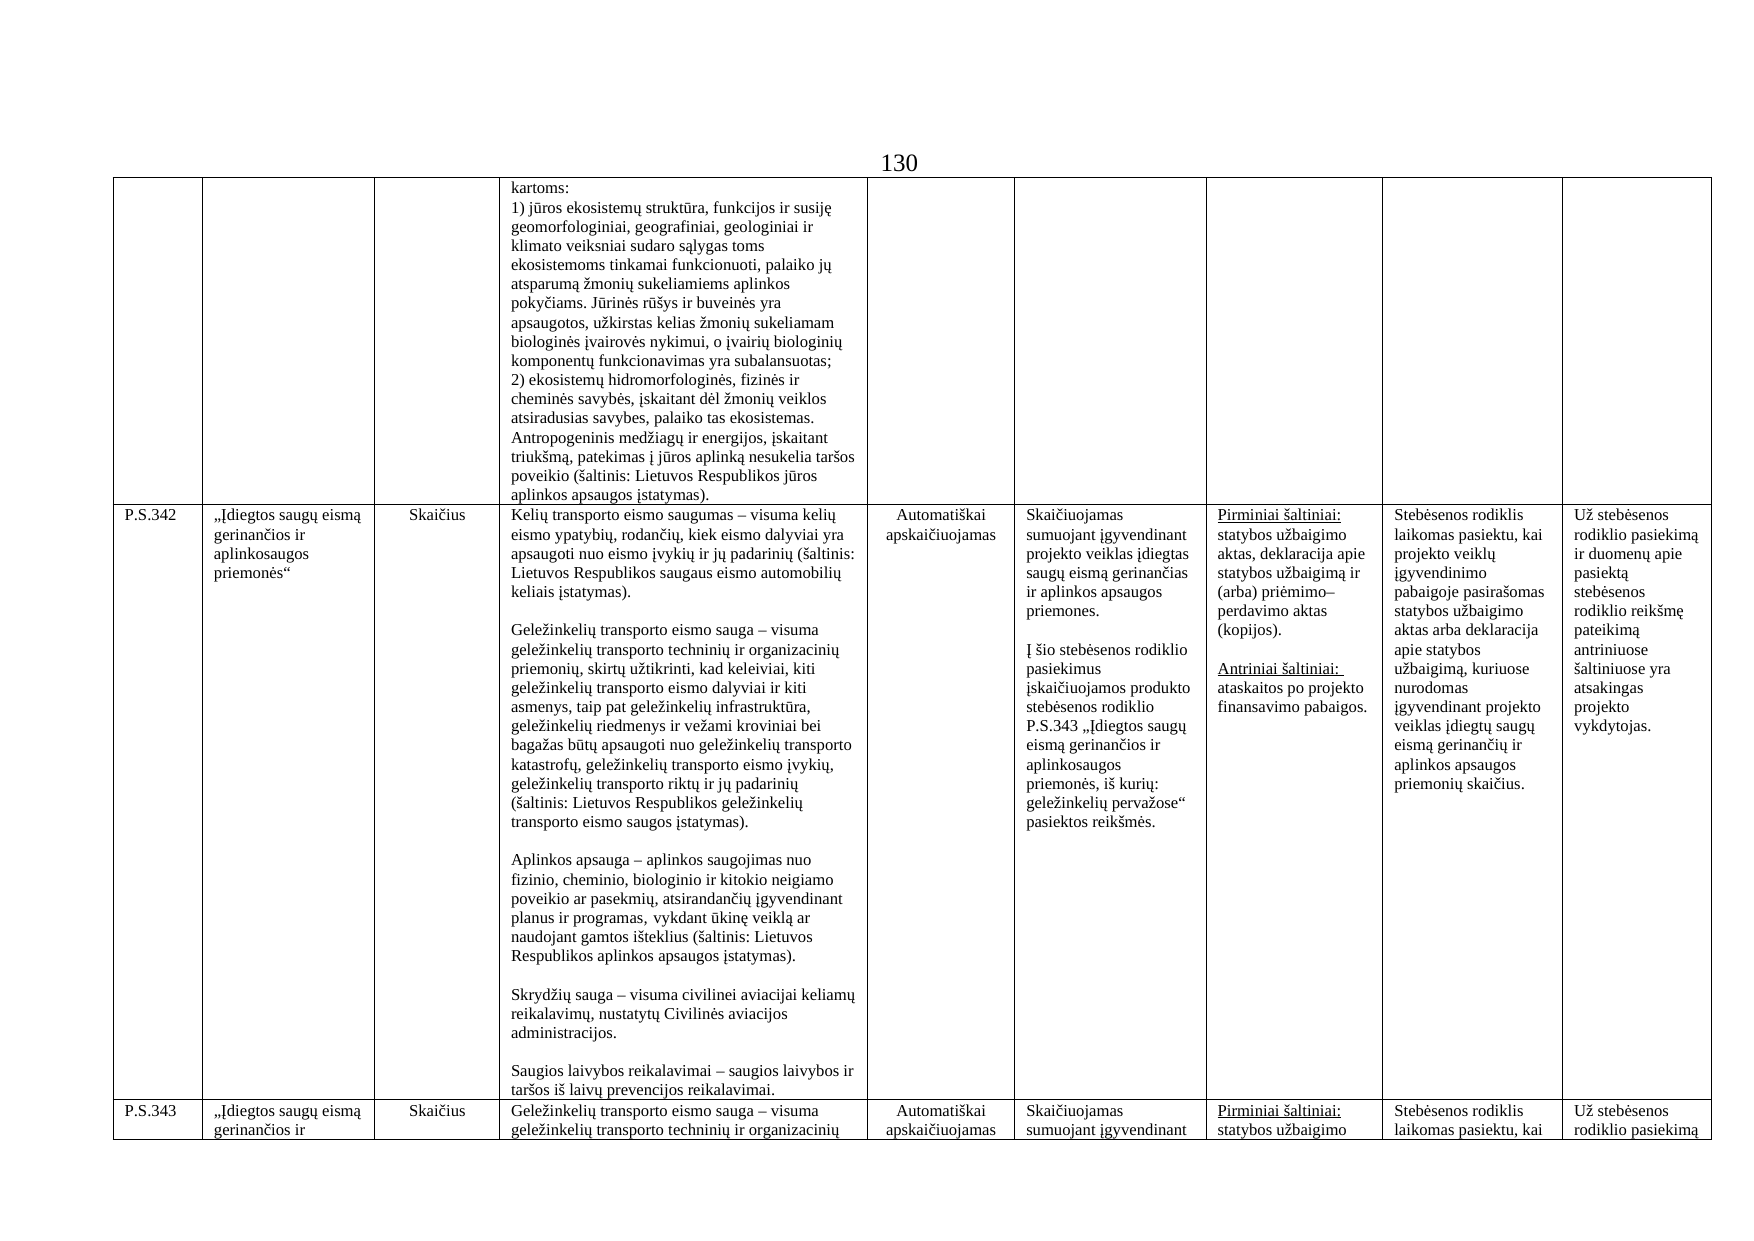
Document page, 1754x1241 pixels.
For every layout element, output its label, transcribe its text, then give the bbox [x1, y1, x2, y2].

table_cell P.S.343 [114, 1100, 202, 1139]
table_cell Kelių transporto eismo saugumas – visuma kelių eismo ypatybių, rodančių, kiek eismo dalyviai yra apsaugoti nuo eismo įvykių ir jų padarinių (šaltinis: Lietuvos Respublikos saugaus eismo automobilių keliais įstatymas). Geležinkelių transporto eismo sauga – visuma geležinkelių transporto techninių ir organizacinių priemonių, skirtų užtikrinti, kad keleiviai, kiti geležinkelių transporto eismo dalyviai ir kiti asmenys, taip pat geležinkelių infrastruktūra, geležinkelių riedmenys ir vežami kroviniai bei bagažas būtų apsaugoti nuo geležinkelių transporto katastrofų, geležinkelių transporto eismo įvykių, geležinkelių transporto riktų ir jų padarinių (šaltinis: Lietuvos Respublikos geležinkelių transporto eismo saugos įstatymas). Aplinkos apsauga – aplinkos saugojimas nuo fizinio, cheminio, biologinio ir kitokio neigiamo poveikio ar pasekmių, atsirandančių įgyvendinant planus ir programas, vykdant ūkinę veiklą ar naudojant gamtos išteklius (šaltinis: Lietuvos Respublikos aplinkos apsaugos įstatymas). Skrydžių sauga – visuma civilinei aviacijai keliamų reikalavimų, nustatytų Civilinės aviacijos administracijos. Saugios laivybos reikalavimai – saugios laivybos ir taršos iš laivų prevencijos reikalavimai. [500, 505, 867, 1099]
table_cell Automatiškai apskaičiuojamas [868, 1100, 1014, 1139]
table_cell Už stebėsenos rodiklio pasiekimą ir duomenų apie pasiektą stebėsenos rodiklio reikšmę pateikimą antriniuose šaltiniuose yra atsakingas projekto vykdytojas. [1563, 505, 1711, 1099]
table_cell „Įdiegtos saugų eismą gerinančios ir [203, 1100, 374, 1139]
table_cell Skaičiuojamas sumuojant įgyvendinant [1015, 1100, 1206, 1139]
table_cell „Įdiegtos saugų eismą gerinančios ir aplinkosaugos priemonės“ [203, 505, 374, 1099]
table_cell [1563, 178, 1711, 504]
table_cell [1383, 178, 1562, 504]
table_cell [868, 178, 1014, 504]
table_cell [1207, 178, 1382, 504]
table_cell kartoms: 1) jūros ekosistemų struktūra, funkcijos ir susiję geomorfologiniai, geografiniai, geologiniai ir klimato veiksniai sudaro sąlygas toms ekosistemoms tinkamai funkcionuoti, palaiko jų atsparumą žmonių sukeliamiems aplinkos pokyčiams. Jūrinės rūšys ir buveinės yra apsaugotos, užkirstas kelias žmonių sukeliamam biologinės įvairovės nykimui, o įvairių biologinių komponentų funkcionavimas yra subalansuotas; 2) ekosistemų hidromorfologinės, fizinės ir cheminės savybės, įskaitant dėl žmonių veiklos atsiradusias savybes, palaiko tas ekosistemas. Antropogeninis medžiagų ir energijos, įskaitant triukšmą, patekimas į jūros aplinką nesukelia taršos poveikio (šaltinis: Lietuvos Respublikos jūros aplinkos apsaugos įstatymas). [500, 178, 867, 504]
table_cell [114, 178, 202, 504]
table_cell [203, 178, 374, 504]
table_cell Už stebėsenos rodiklio pasiekimą [1563, 1100, 1711, 1139]
table_cell Pirminiai šaltiniai: statybos užbaigimo [1207, 1100, 1382, 1139]
table_cell Skaičiuojamas sumuojant įgyvendinant projekto veiklas įdiegtas saugų eismą gerinančias ir aplinkos apsaugos priemones. Į šio stebėsenos rodiklio pasiekimus įskaičiuojamos produkto stebėsenos rodiklio P.S.343 „Įdiegtos saugų eismą gerinančios ir aplinkosaugos priemonės, iš kurių: geležinkelių pervažose“ pasiektos reikšmės. [1015, 505, 1206, 1099]
table_cell Skaičius [375, 505, 499, 1099]
table_cell [375, 178, 499, 504]
table_cell [1015, 178, 1206, 504]
table_cell Skaičius [375, 1100, 499, 1139]
table_cell Pirminiai šaltiniai: statybos užbaigimo aktas, deklaracija apie statybos užbaigimą ir (arba) priėmimo–perdavimo aktas (kopijos). Antriniai šaltiniai: ataskaitos po projekto finansavimo pabaigos. [1207, 505, 1382, 1099]
table_cell Automatiškai apskaičiuojamas [868, 505, 1014, 1099]
table_cell Stebėsenos rodiklis laikomas pasiektu, kai projekto veiklų įgyvendinimo pabaigoje pasirašomas statybos užbaigimo aktas arba deklaracija apie statybos užbaigimą, kuriuose nurodomas įgyvendinant projekto veiklas įdiegtų saugų eismą gerinančių ir aplinkos apsaugos priemonių skaičius. [1383, 505, 1562, 1099]
table_cell Geležinkelių transporto eismo sauga – visuma geležinkelių transporto techninių ir organizacinių [500, 1100, 867, 1139]
table_cell Stebėsenos rodiklis laikomas pasiektu, kai [1383, 1100, 1562, 1139]
table_cell P.S.342 [114, 505, 202, 1099]
